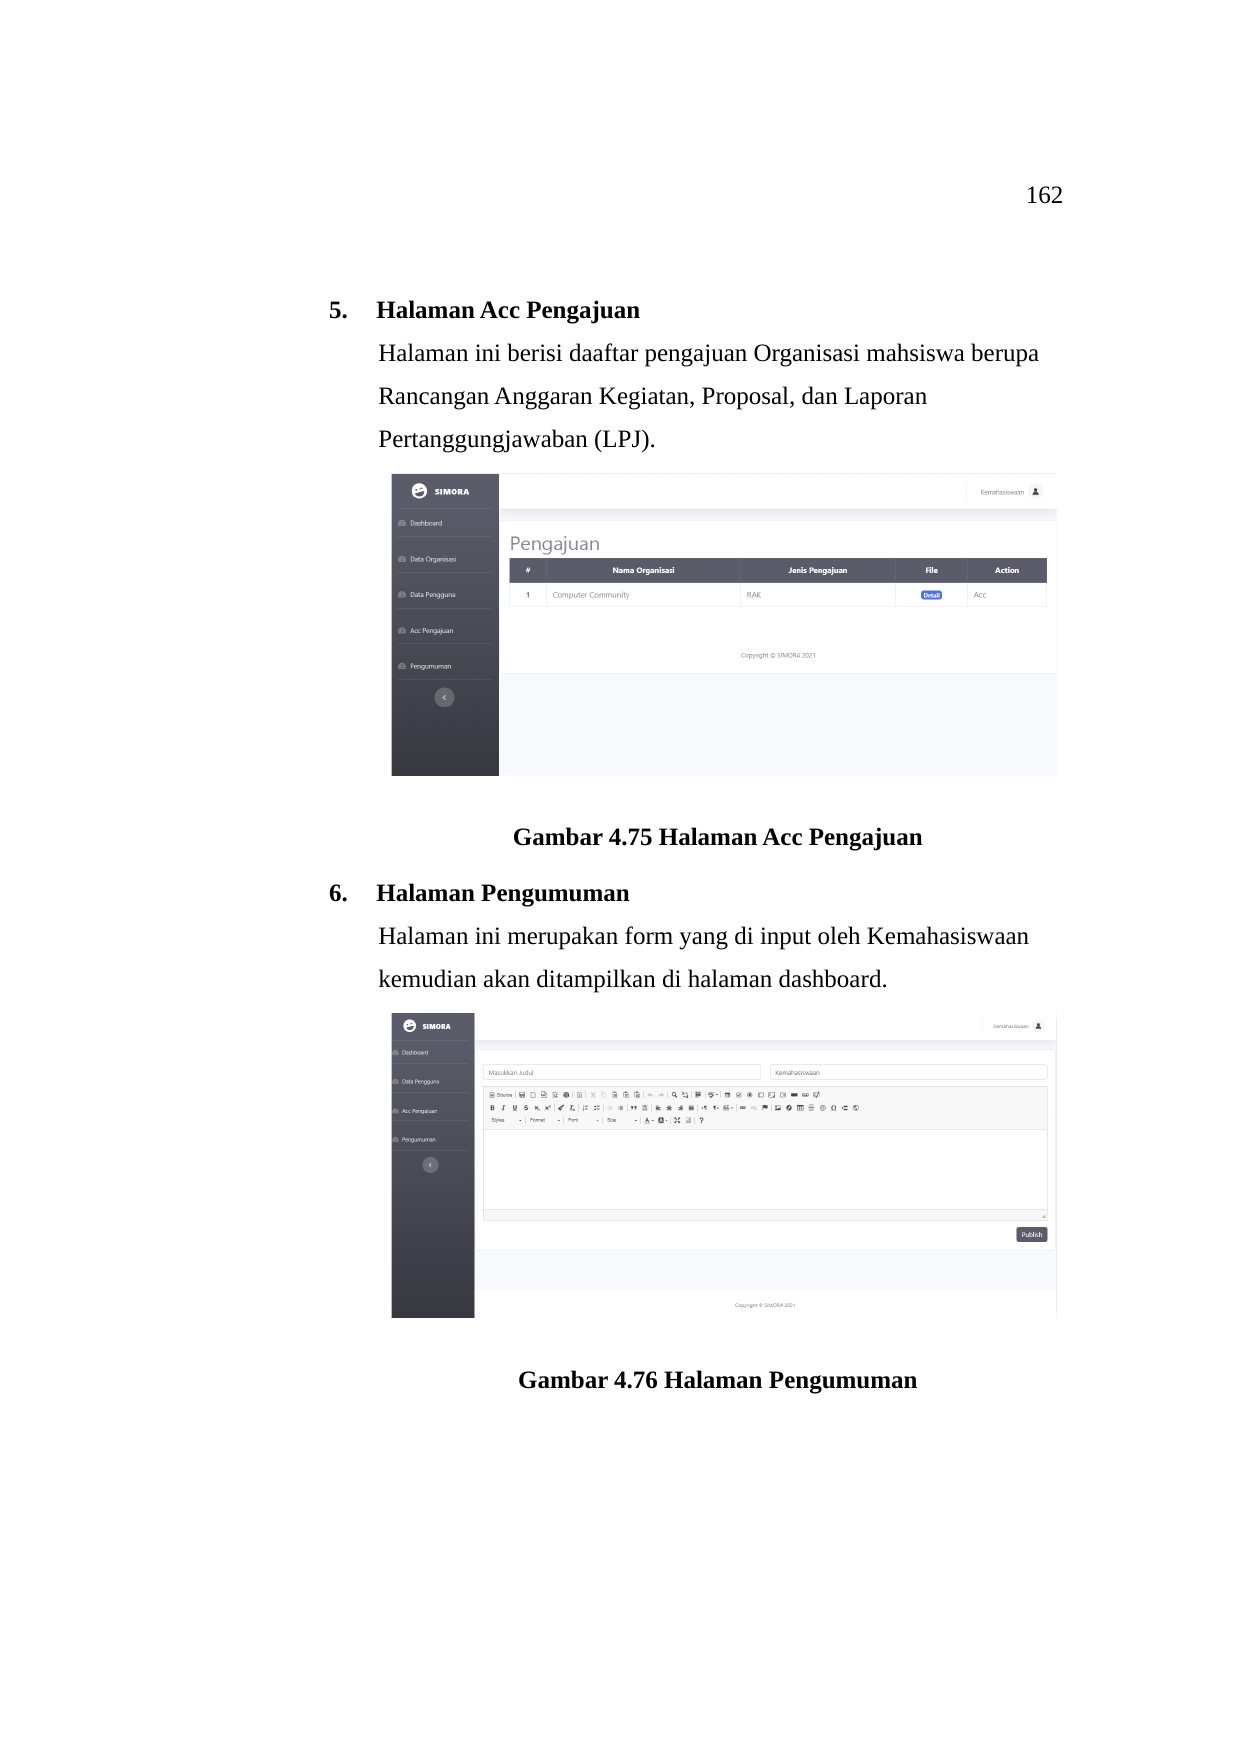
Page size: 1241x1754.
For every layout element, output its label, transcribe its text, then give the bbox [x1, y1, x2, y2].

list Halaman Pengumuman [317, 878, 1063, 907]
list Gambar 4.75 Halaman Acc Pengajuan [372, 822, 1063, 851]
list Halaman ini berisi daaftar pengajuan Organisasi mahsiswa berupa Rancangan Anggaran Kegiatan, Proposal, dan Laporan Pertanggungjawaban (LPJ). [378, 338, 1063, 453]
picture [391, 1013, 1057, 1318]
list Halaman Acc Pengajuan [317, 295, 1063, 324]
list Gambar 4.76 Halaman Pengumuman [372, 1365, 1063, 1394]
list Halaman ini merupakan form yang di input oleh Kemahasiswaan kemudian akan ditampilkan di halaman dashboard. [378, 921, 1063, 993]
table_header [386, 468, 1062, 810]
table_header [386, 1007, 1062, 1352]
picture [391, 473, 1057, 776]
